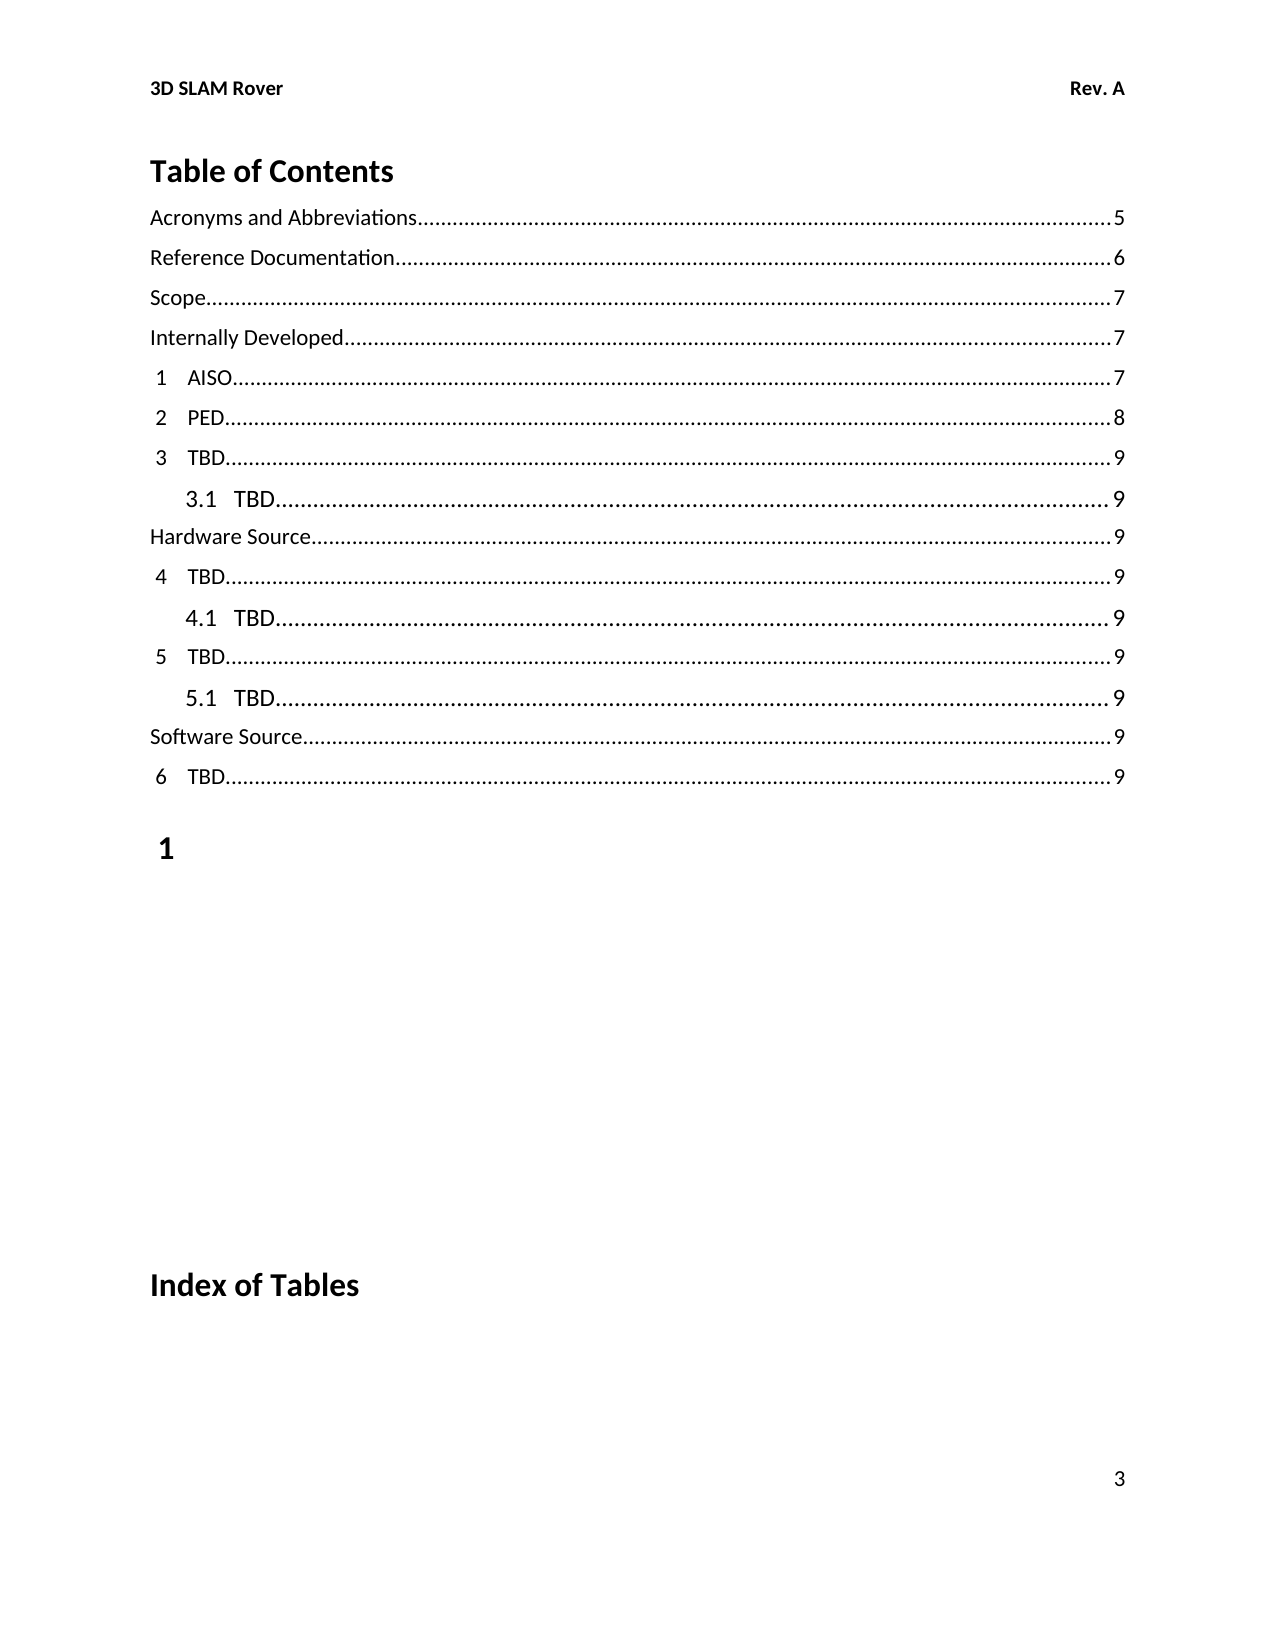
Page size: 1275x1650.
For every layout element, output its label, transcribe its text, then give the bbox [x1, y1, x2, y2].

text Internally Developed 7 [150, 323, 1125, 351]
text Software Source 9 [150, 722, 1125, 750]
text 6 TBD 9 [150, 762, 1125, 790]
text Scope 7 [150, 283, 1125, 311]
text 1 AISO 7 [150, 363, 1125, 391]
subtitle Table of Contents [150, 150, 1125, 191]
text Hardware Source 9 [150, 522, 1125, 551]
text 5 TBD 9 [150, 642, 1125, 670]
text Reference Documentation 6 [150, 243, 1125, 271]
text 4.1 TBD 9 [179, 602, 1125, 633]
text 2 PED 8 [150, 403, 1125, 431]
text Acronyms and Abbreviations 5 [150, 203, 1125, 231]
text 5.1 TBD 9 [179, 682, 1125, 713]
text 3.1 TBD 9 [179, 483, 1125, 513]
subtitle Index of Tables [150, 1264, 1125, 1305]
text 3 TBD 9 [150, 443, 1125, 471]
text 4 TBD 9 [150, 562, 1125, 591]
